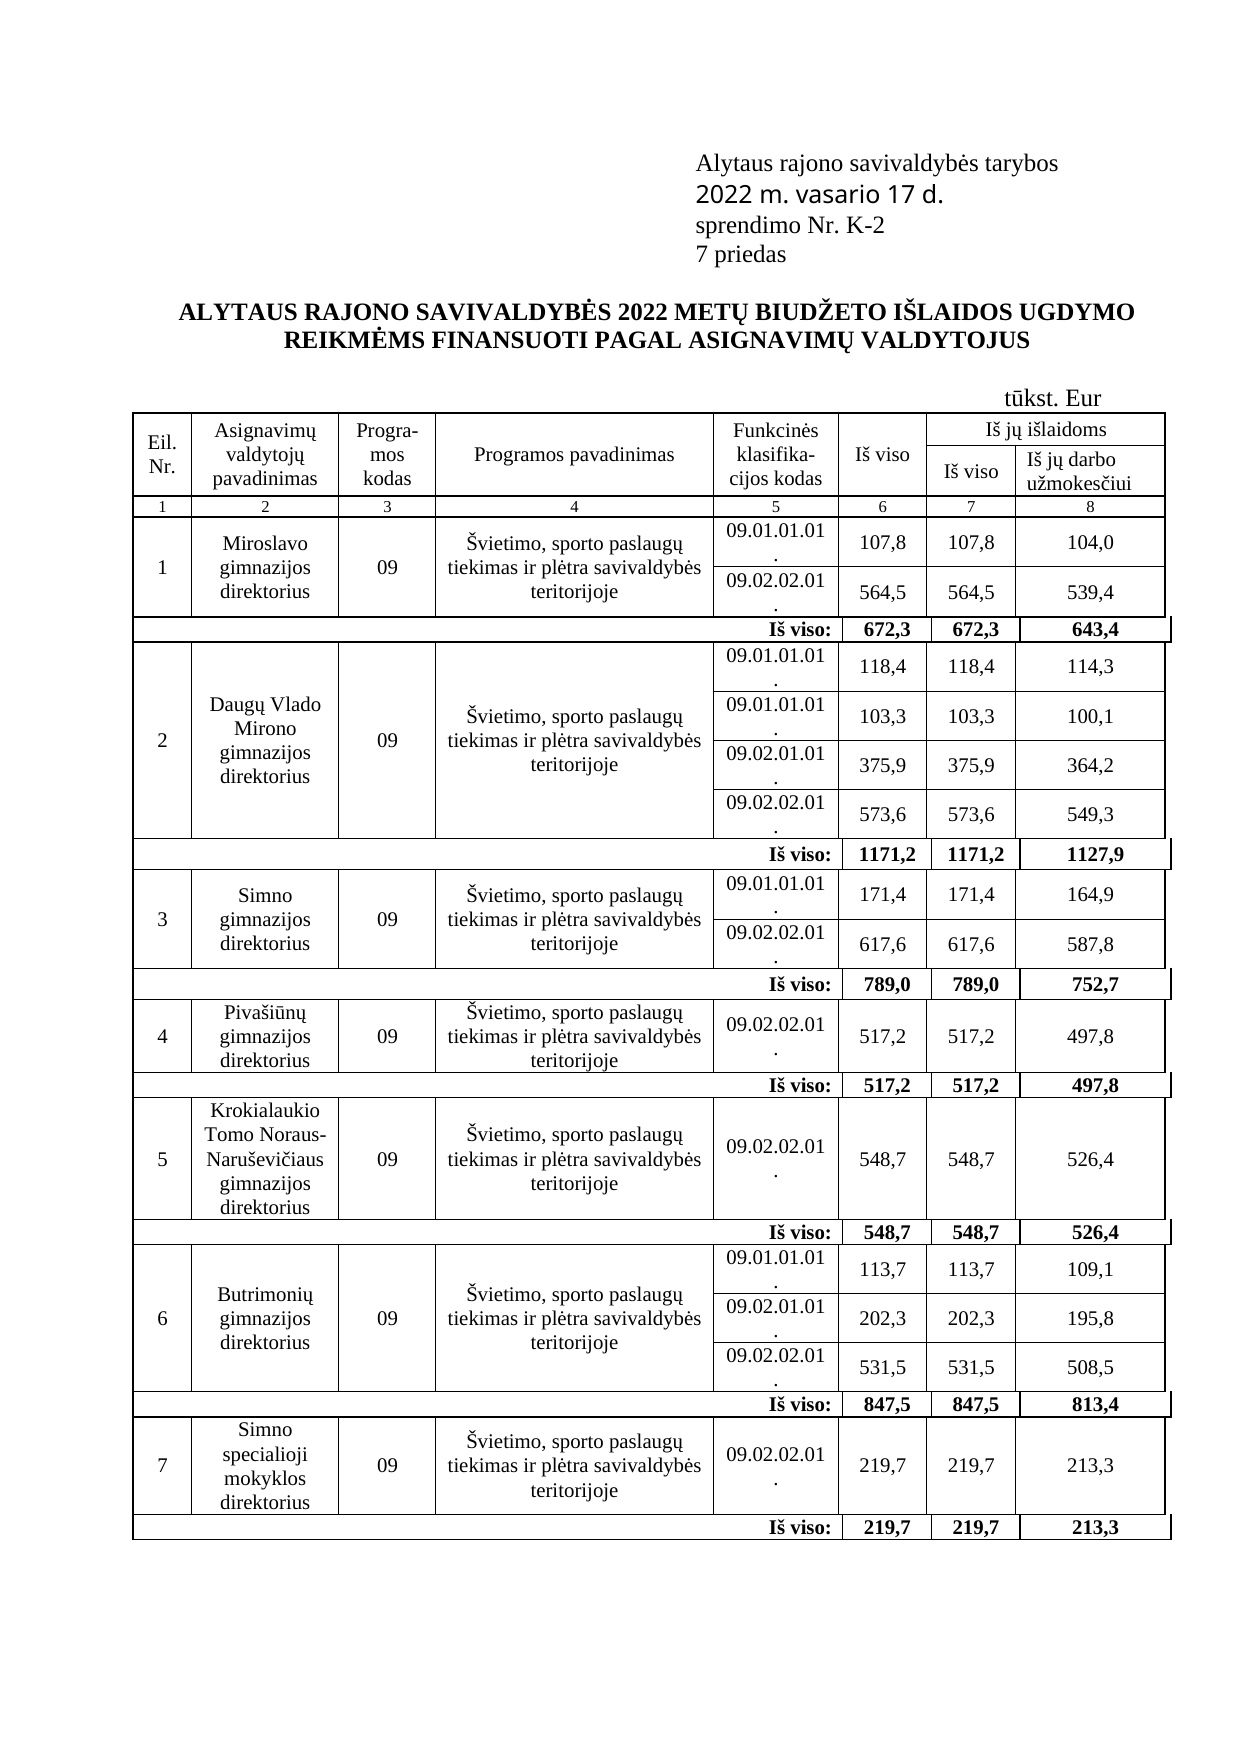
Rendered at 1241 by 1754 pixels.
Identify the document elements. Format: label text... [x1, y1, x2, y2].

table_header [1166, 412, 1171, 444]
text 2022 m. vasario 17 d. [133, 176, 1181, 210]
table_cell 09.01.01.01. [714, 518, 838, 566]
table_cell 1171,2 [843, 839, 931, 869]
table_cell 617,6 [927, 920, 1015, 968]
table_cell 672,3 [932, 618, 1019, 641]
table_cell [1166, 516, 1171, 566]
table_cell 643,4 [1021, 616, 1170, 641]
table_cell Iš viso: [134, 1392, 842, 1416]
table_cell [1166, 1342, 1171, 1391]
table_cell 2 [192, 497, 338, 516]
table_cell [1166, 870, 1171, 918]
table_cell Švietimo, sporto paslaugų tiekimas ir plėtra savivaldybės teritorijoje [436, 1000, 713, 1072]
table_cell Švietimo, sporto paslaugų tiekimas ir plėtra savivaldybės teritorijoje [436, 643, 713, 838]
table_cell 672,3 [843, 618, 931, 641]
table_cell 09 [339, 1098, 435, 1219]
table_cell [1166, 1098, 1171, 1219]
table_cell [1166, 789, 1171, 838]
table_cell 5 [134, 1098, 191, 1219]
table_cell [1166, 643, 1171, 691]
table_header Progra-mos kodas [339, 414, 435, 495]
table_cell 497,8 [1016, 1000, 1164, 1072]
table_cell Švietimo, sporto paslaugų tiekimas ir plėtra savivaldybės teritorijoje [436, 1245, 713, 1391]
table_header Eil. Nr. [134, 414, 191, 495]
table_cell 517,2 [932, 1073, 1019, 1097]
table_cell 195,8 [1016, 1294, 1164, 1342]
table_cell 573,6 [927, 790, 1015, 838]
table_header Funkcinės klasifika-cijos kodas [714, 414, 838, 495]
table_cell Iš viso: [134, 839, 842, 869]
table_cell 3 [339, 497, 435, 516]
table_cell 09.02.02.01. [714, 1098, 838, 1219]
table_cell Iš viso: [134, 1515, 842, 1539]
table_header Programos pavadinimas [436, 414, 713, 495]
table_cell 617,6 [839, 920, 926, 968]
table_cell 3 [134, 870, 191, 968]
table_cell 118,4 [927, 643, 1015, 691]
table_cell 7 [134, 1418, 191, 1514]
table_cell [1166, 1000, 1171, 1072]
table_cell 847,5 [843, 1392, 931, 1416]
table_cell 1 [134, 518, 191, 616]
table_cell 548,7 [839, 1098, 926, 1219]
table_cell Iš viso: [134, 1073, 842, 1097]
table_cell 171,4 [839, 870, 926, 918]
table_cell 497,8 [1021, 1072, 1170, 1097]
table_cell Iš viso: [134, 1220, 842, 1244]
text tūkst. Eur [133, 383, 1181, 412]
table_cell Pivašiūnų gimnazijos direktorius [192, 1000, 338, 1072]
table_cell 09.02.02.01. [714, 1343, 838, 1391]
table_cell 202,3 [927, 1294, 1015, 1342]
table_cell 6 [839, 497, 926, 516]
table_cell 6 [134, 1245, 191, 1391]
table_cell Švietimo, sporto paslaugų tiekimas ir plėtra savivaldybės teritorijoje [436, 1418, 713, 1514]
table_cell 219,7 [843, 1515, 931, 1539]
text sprendimo Nr. K-2 [133, 210, 1181, 239]
table_cell Švietimo, sporto paslaugų tiekimas ir plėtra savivaldybės teritorijoje [436, 518, 713, 616]
table_cell 171,4 [927, 870, 1015, 918]
table_cell Iš viso [927, 446, 1015, 495]
table_cell Iš viso: [134, 618, 842, 641]
table_cell 517,2 [839, 1000, 926, 1072]
table_cell 09.02.01.01. [714, 741, 838, 789]
table_cell 5 [714, 497, 838, 516]
table_cell 548,7 [932, 1220, 1019, 1244]
table_cell Daugų Vlado Mirono gimnazijos direktorius [192, 643, 338, 838]
table_cell 375,9 [839, 741, 926, 789]
table_cell 107,8 [839, 518, 926, 566]
table_cell [1166, 1245, 1171, 1293]
table_cell Simno specialioji mokyklos direktorius [192, 1418, 338, 1514]
table_cell 526,4 [1021, 1219, 1170, 1244]
table_cell 113,7 [927, 1245, 1015, 1293]
table_cell 7 [927, 497, 1015, 516]
table_cell 526,4 [1016, 1098, 1164, 1219]
table_cell 118,4 [839, 643, 926, 691]
table_cell 531,5 [839, 1343, 926, 1391]
table_cell [1166, 1418, 1171, 1514]
table_cell Iš jų darbo užmokesčiui [1016, 446, 1164, 495]
table_cell [1166, 740, 1171, 789]
table_cell [1166, 445, 1171, 495]
table_cell 103,3 [927, 692, 1015, 740]
table_cell 09.02.02.01. [714, 1000, 838, 1072]
table_cell 573,6 [839, 790, 926, 838]
table_cell 09.01.01.01. [714, 870, 838, 918]
table_cell 100,1 [1016, 692, 1164, 740]
table_cell 09.02.02.01. [714, 1418, 838, 1514]
table_cell Švietimo, sporto paslaugų tiekimas ir plėtra savivaldybės teritorijoje [436, 870, 713, 968]
table_cell 517,2 [843, 1073, 931, 1097]
table_cell 09 [339, 518, 435, 616]
table_cell 219,7 [927, 1418, 1015, 1514]
table_cell 8 [1016, 497, 1164, 516]
table_cell 789,0 [843, 969, 931, 999]
table_cell Butrimonių gimnazijos direktorius [192, 1245, 338, 1391]
table_cell 09.02.02.01. [714, 790, 838, 838]
table_cell 752,7 [1021, 968, 1170, 999]
table_cell 104,0 [1016, 518, 1164, 566]
table_cell Krokialaukio Tomo Noraus-Naruševičiaus gimnazijos direktorius [192, 1098, 338, 1219]
table_cell 202,3 [839, 1294, 926, 1342]
table_cell 09 [339, 643, 435, 838]
text Alytaus rajono savivaldybės tarybos [133, 148, 1181, 176]
table_cell 508,5 [1016, 1343, 1164, 1391]
table_cell Simno gimnazijos direktorius [192, 870, 338, 968]
table_cell 09.01.01.01. [714, 692, 838, 740]
table_cell 213,3 [1016, 1418, 1164, 1514]
text ALYTAUS RAJONO SAVIVALDYBĖS 2022 METŲ BIUDŽETO IŠLAIDOS UGDYMO REIKMĖMS FINANSUOTI PAGAL ASIGNAVIMŲ VALDYTOJUS [133, 297, 1181, 354]
table_cell 364,2 [1016, 741, 1164, 789]
table_cell 4 [436, 497, 713, 516]
table_cell 539,4 [1016, 567, 1164, 616]
table_cell 847,5 [932, 1392, 1019, 1416]
table_cell 375,9 [927, 741, 1015, 789]
table_cell 587,8 [1016, 920, 1164, 968]
table_cell 213,3 [1021, 1514, 1170, 1539]
table_cell 164,9 [1016, 870, 1164, 918]
table_cell [1166, 566, 1171, 616]
table_cell 531,5 [927, 1343, 1015, 1391]
table_cell Švietimo, sporto paslaugų tiekimas ir plėtra savivaldybės teritorijoje [436, 1098, 713, 1219]
table_cell 09.02.02.01. [714, 920, 838, 968]
table_cell 4 [134, 1000, 191, 1072]
table_cell 09 [339, 1000, 435, 1072]
table_cell 564,5 [839, 567, 926, 616]
table_cell 09.01.01.01. [714, 643, 838, 691]
table_cell 219,7 [932, 1515, 1019, 1539]
table_cell 219,7 [839, 1418, 926, 1514]
table_cell 114,3 [1016, 643, 1164, 691]
table_cell 2 [134, 643, 191, 838]
table_cell 09 [339, 1418, 435, 1514]
table_cell 107,8 [927, 518, 1015, 566]
table_cell 09 [339, 870, 435, 968]
table_cell 517,2 [927, 1000, 1015, 1072]
table_cell 1171,2 [932, 839, 1019, 869]
table_cell 09.02.01.01. [714, 1294, 838, 1342]
table_cell 109,1 [1016, 1245, 1164, 1293]
table_cell Miroslavo gimnazijos direktorius [192, 518, 338, 616]
table_header Iš viso [839, 414, 926, 495]
text 7 priedas [133, 239, 1181, 268]
table_cell [1166, 691, 1171, 740]
table_cell Iš viso: [134, 969, 842, 999]
table_cell 113,7 [839, 1245, 926, 1293]
table_cell 09.01.01.01. [714, 1245, 838, 1293]
table_cell [1166, 919, 1171, 968]
table_cell 103,3 [839, 692, 926, 740]
table_cell 564,5 [927, 567, 1015, 616]
table_header Asignavimų valdytojų pavadinimas [192, 414, 338, 495]
table_cell 09 [339, 1245, 435, 1391]
table_cell [1166, 495, 1171, 516]
table_cell 1 [134, 497, 191, 516]
table_cell [1166, 1293, 1171, 1342]
table_cell 789,0 [932, 969, 1019, 999]
table_cell 548,7 [843, 1220, 931, 1244]
table_cell 813,4 [1021, 1391, 1170, 1416]
table_cell 1127,9 [1021, 838, 1170, 869]
table_header Iš jų išlaidoms [927, 414, 1164, 444]
table_cell 09.02.02.01. [714, 567, 838, 616]
table_cell 549,3 [1016, 790, 1164, 838]
table_cell 548,7 [927, 1098, 1015, 1219]
